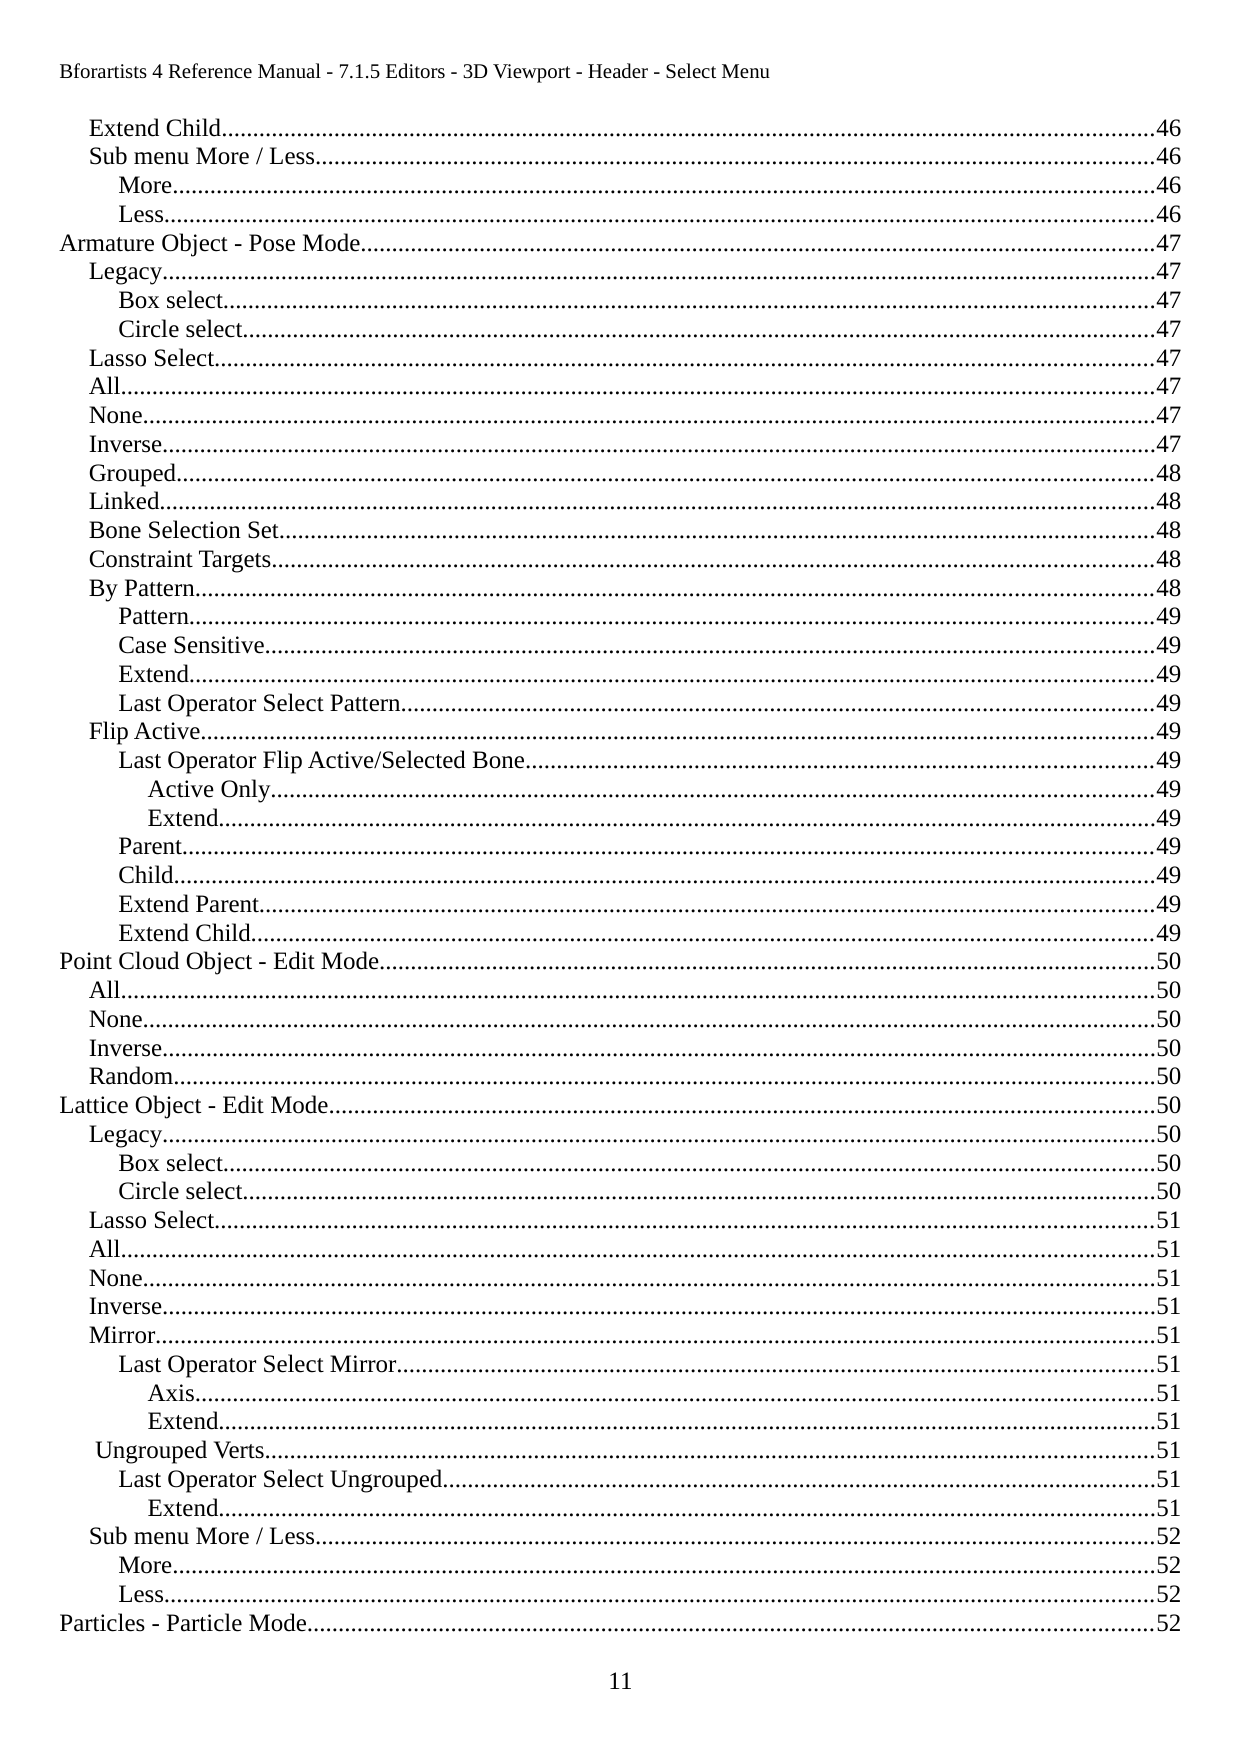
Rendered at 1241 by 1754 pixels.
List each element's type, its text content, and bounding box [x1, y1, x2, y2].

text Legacy 47 [88, 256, 1181, 285]
text Grouped 48 [88, 458, 1181, 486]
text Box select 50 [118, 1148, 1181, 1176]
text Linked 48 [88, 486, 1181, 515]
text Less 52 [118, 1579, 1181, 1608]
text None 51 [88, 1263, 1181, 1291]
text Sub menu More / Less 52 [88, 1521, 1181, 1550]
text Lasso Select 51 [88, 1205, 1181, 1234]
text Particles - Particle Mode 52 [59, 1608, 1181, 1636]
text Case Sensitive 49 [118, 630, 1181, 659]
text Extend 51 [147, 1493, 1181, 1521]
text Ungrouped Verts 51 [88, 1435, 1181, 1464]
text Extend Child 46 [88, 113, 1181, 141]
text Active Only 49 [147, 774, 1181, 803]
text Last Operator Flip Active/Selected Bone 49 [118, 745, 1181, 774]
text More 46 [118, 170, 1181, 199]
text All 51 [88, 1234, 1181, 1263]
text Random 50 [88, 1061, 1181, 1090]
text Armature Object - Pose Mode 47 [59, 228, 1181, 256]
text Extend Child 49 [118, 918, 1181, 946]
text Last Operator Select Mirror 51 [118, 1349, 1181, 1378]
text Extend Parent 49 [118, 889, 1181, 918]
text Lattice Object - Edit Mode 50 [59, 1090, 1181, 1119]
text Mirror 51 [88, 1320, 1181, 1349]
text Parent 49 [118, 831, 1181, 860]
text Circle select 50 [118, 1176, 1181, 1205]
text Sub menu More / Less 46 [88, 141, 1181, 170]
text Extend 51 [147, 1406, 1181, 1435]
text Constraint Targets 48 [88, 544, 1181, 573]
text Circle select 47 [118, 314, 1181, 343]
text Pattern 49 [118, 601, 1181, 630]
text None 50 [88, 1004, 1181, 1033]
text Child 49 [118, 860, 1181, 889]
text Box select 47 [118, 285, 1181, 314]
text Inverse 47 [88, 429, 1181, 458]
text Inverse 50 [88, 1033, 1181, 1061]
text Lasso Select 47 [88, 343, 1181, 371]
text None 47 [88, 400, 1181, 429]
text Extend 49 [118, 659, 1181, 688]
text Inverse 51 [88, 1291, 1181, 1320]
text Point Cloud Object - Edit Mode 50 [59, 946, 1181, 975]
text Flip Active 49 [88, 716, 1181, 745]
text All 47 [88, 371, 1181, 400]
text Legacy 50 [88, 1119, 1181, 1148]
text Axis 51 [147, 1378, 1181, 1406]
text Last Operator Select Pattern 49 [118, 688, 1181, 716]
text More 52 [118, 1550, 1181, 1579]
text Bone Selection Set 48 [88, 515, 1181, 544]
text Less 46 [118, 199, 1181, 228]
text Last Operator Select Ungrouped 51 [118, 1464, 1181, 1493]
text By Pattern 48 [88, 573, 1181, 601]
text Extend 49 [147, 803, 1181, 831]
text All 50 [88, 975, 1181, 1004]
